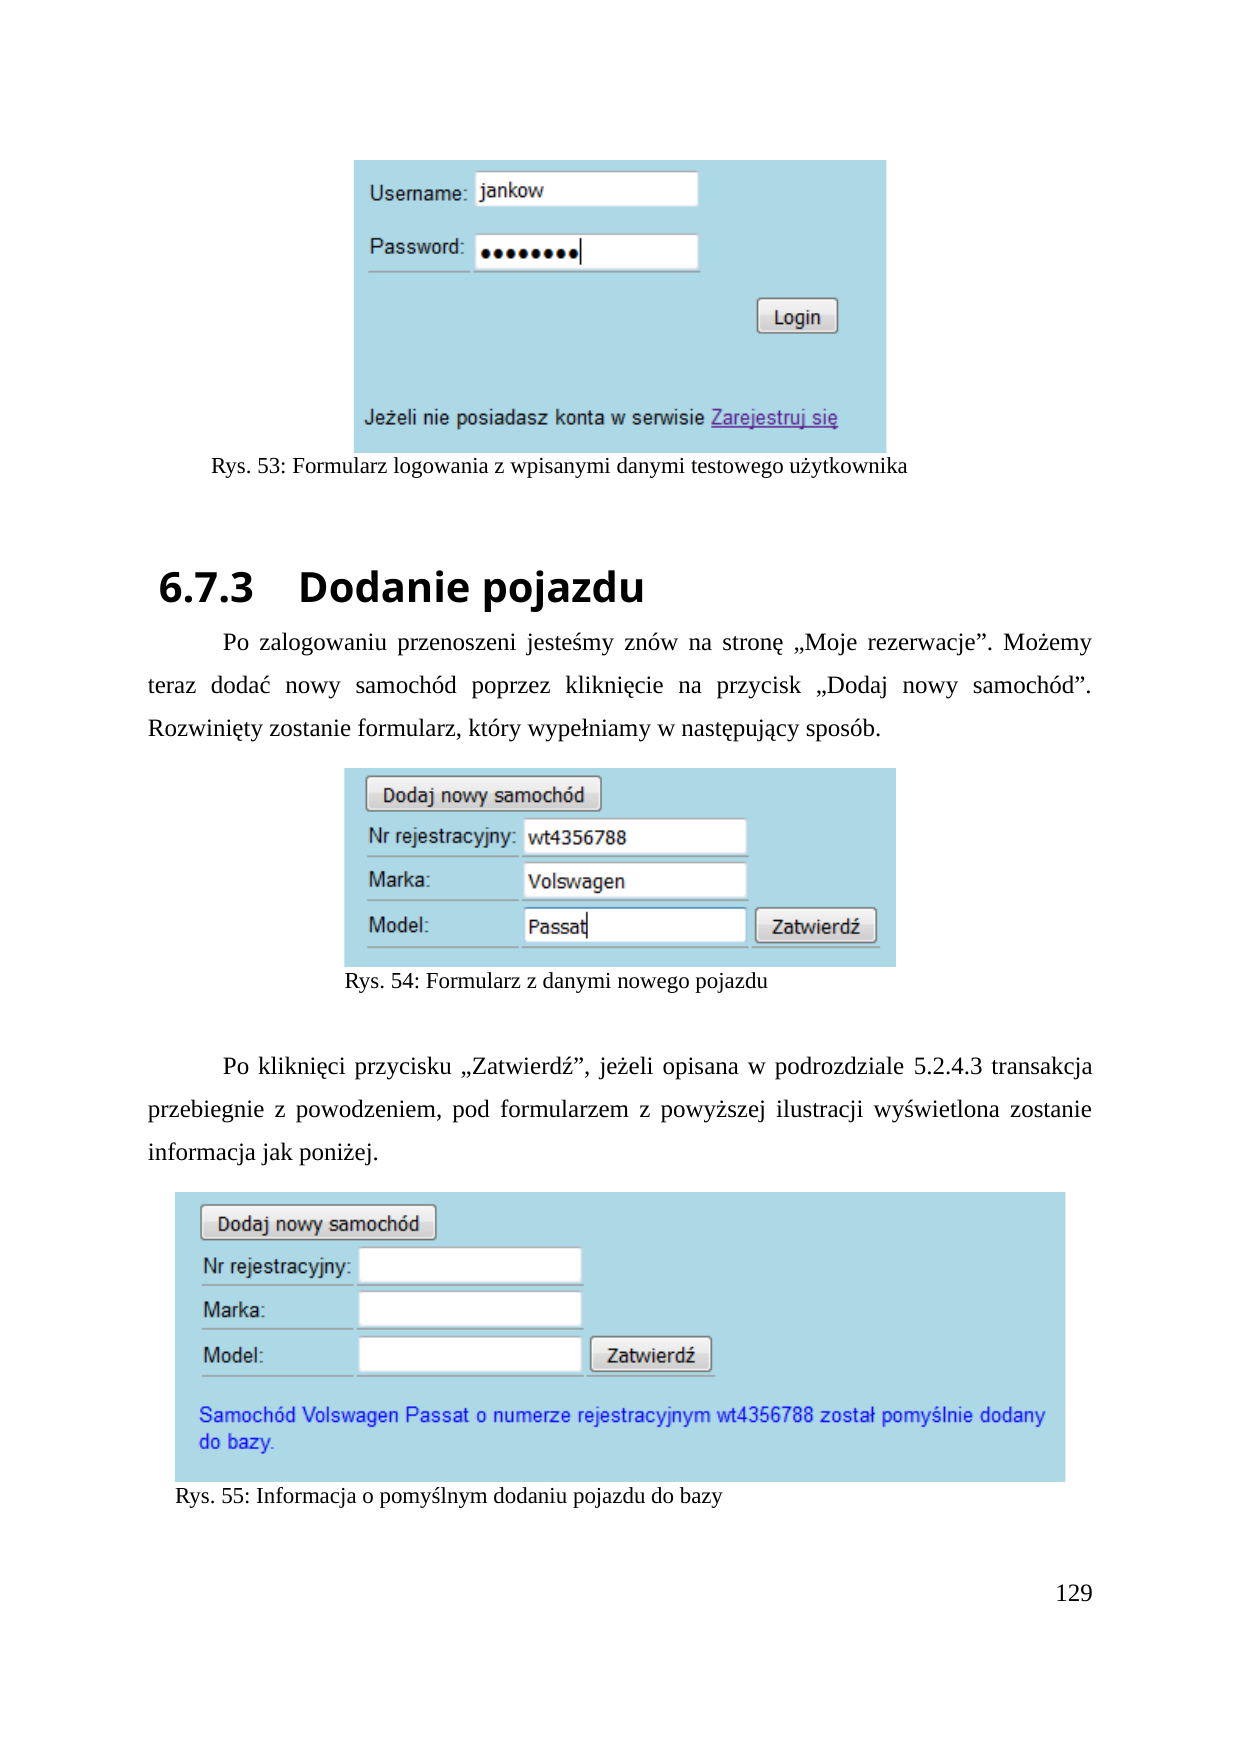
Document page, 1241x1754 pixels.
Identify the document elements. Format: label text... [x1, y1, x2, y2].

text Rys. 54: Formularz z danymi nowego pojazdu [344, 967, 896, 993]
text Po kliknięci przycisku „Zatwierdź”, jeżeli opisana w podrozdziale 5.2.4.3 transakcja przebiegnie z powodzeniem, pod formularzem z powyższej ilustracji wyświetlona zostanie informacja jak poniżej. [148, 1051, 1093, 1166]
text Po zalogowaniu przenoszeni jesteśmy znów na stronę „Moje rezerwacje”. Możemy teraz dodać nowy samochód poprzez kliknięcie na przycisk „Dodaj nowy samochód”. Rozwinięty zostanie formularz, który wypełniamy w następujący sposób. [148, 627, 1093, 742]
picture [174, 1192, 1066, 1482]
text Rys. 55: Informacja o pomyślnym dodaniu pojazdu do bazy [175, 1482, 1065, 1508]
subtitle Dodanie pojazdu [148, 557, 1093, 614]
picture [353, 160, 887, 453]
picture [344, 768, 896, 967]
text Rys. 53: Formularz logowania z wpisanymi danymi testowego użytkownika [211, 453, 1029, 479]
